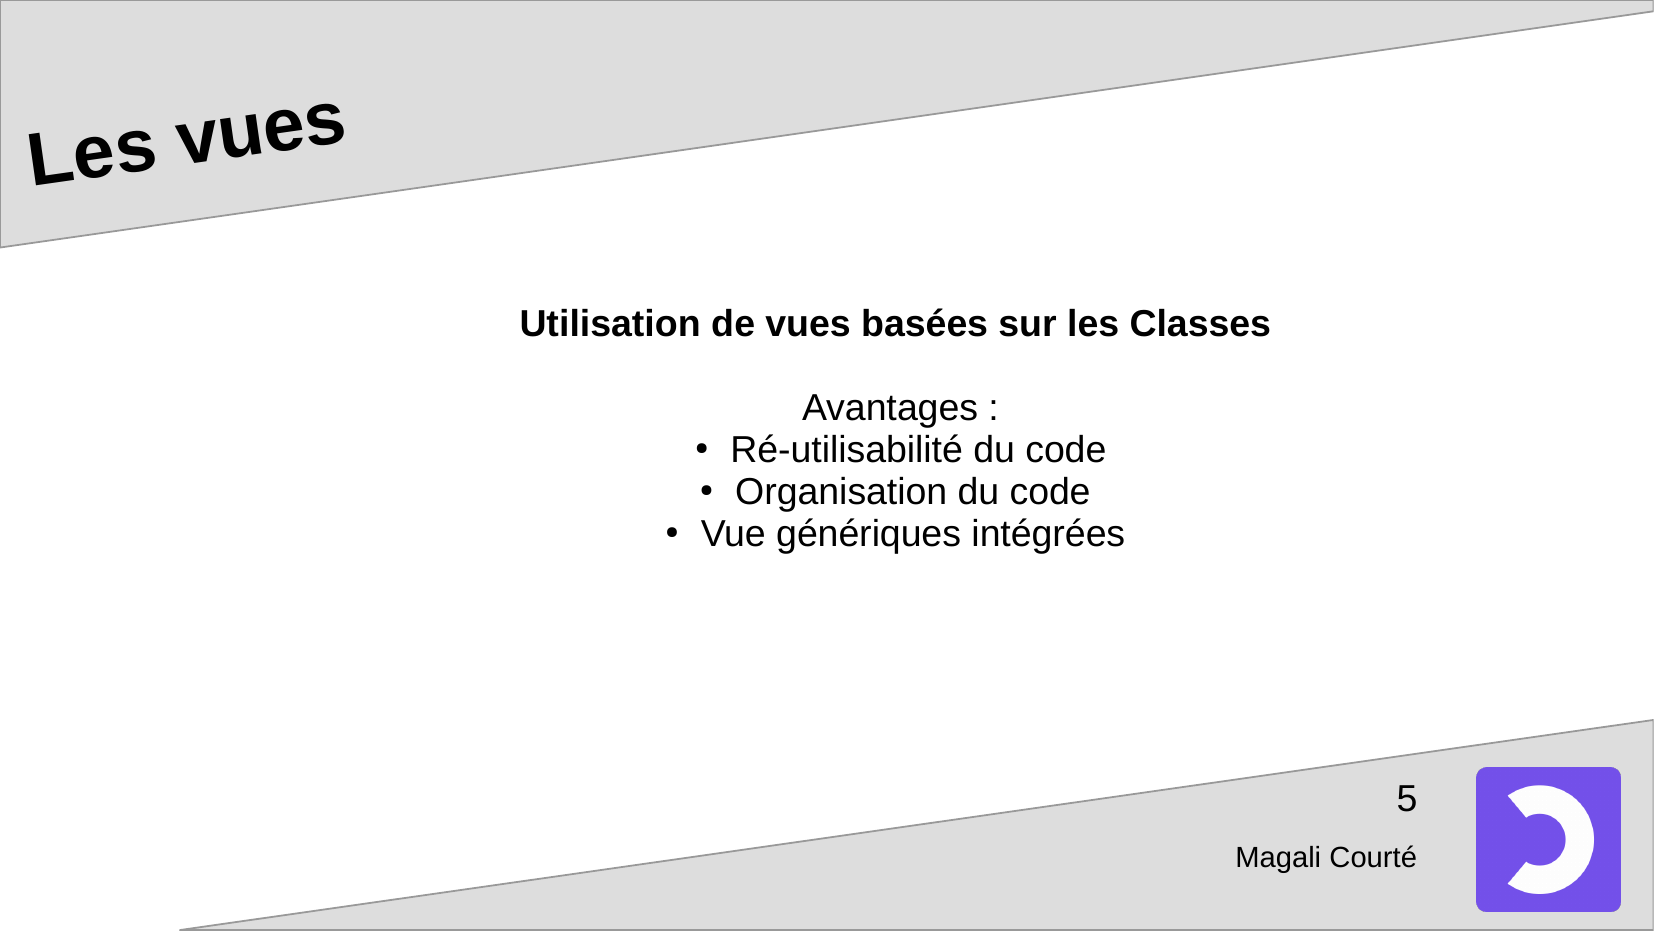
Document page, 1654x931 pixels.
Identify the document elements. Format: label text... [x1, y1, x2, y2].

picture [1476, 767, 1621, 912]
title Les vues [16, 0, 1501, 239]
text_box Utilisation de vues basées sur les Classes Avantages : Ré-utilisabilité du code Organisation du code Vue génériques intégrées [236, 295, 1565, 688]
